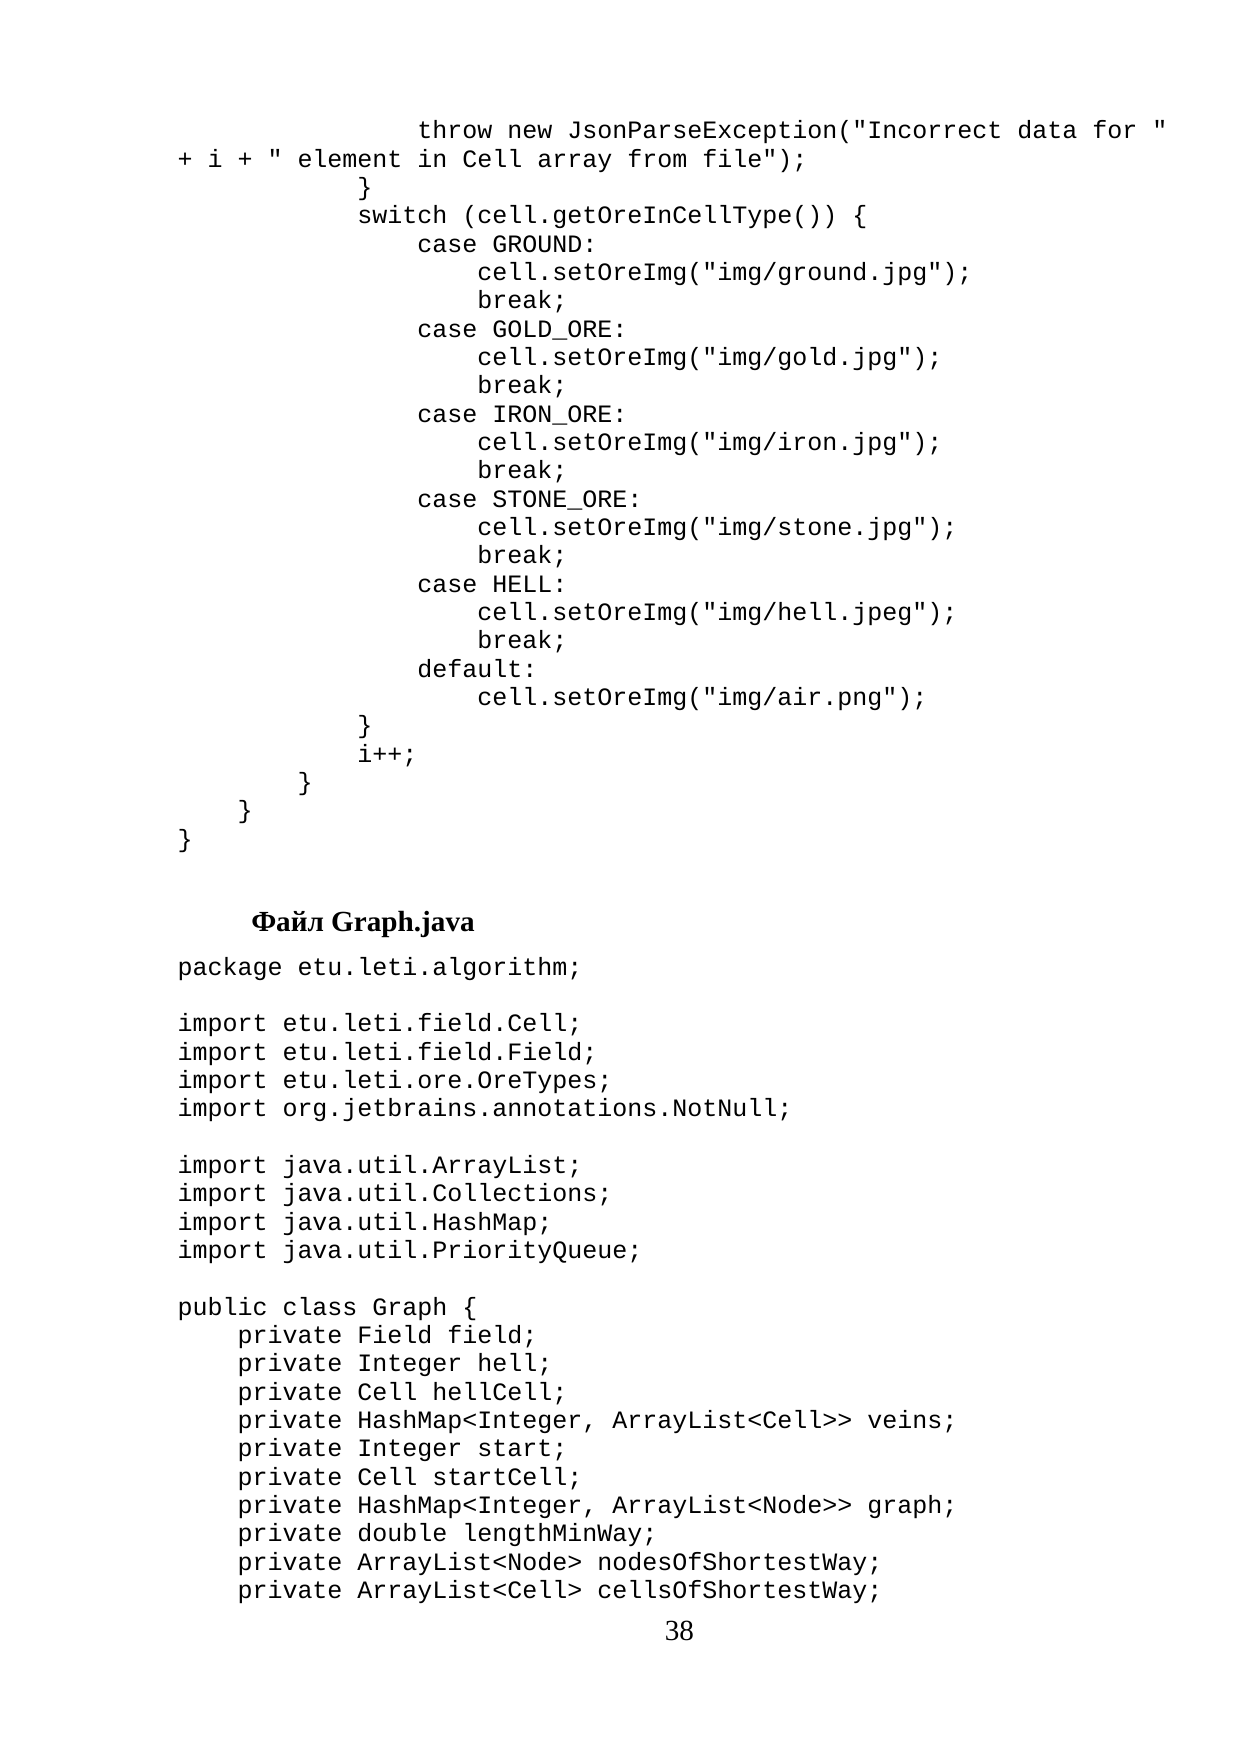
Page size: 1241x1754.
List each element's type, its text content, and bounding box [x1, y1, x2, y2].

text break; [177, 543, 1181, 571]
text case HELL: [177, 571, 1181, 600]
text private ArrayList<Cell> cellsOfShortestWay; [177, 1578, 1181, 1606]
text private HashMap<Integer, ArrayList<Cell>> veins; [177, 1408, 1181, 1436]
text throw new JsonParseException("Incorrect data for " + i + " element in Cell array from file"); [177, 118, 1181, 175]
text } [177, 713, 1181, 741]
text package etu.leti.algorithm; [177, 954, 1181, 983]
text break; [177, 458, 1181, 486]
text } [177, 826, 1181, 855]
text private Cell hellCell; [177, 1379, 1181, 1408]
text import org.jetbrains.annotations.NotNull; [177, 1096, 1181, 1124]
text break; [177, 373, 1181, 401]
text import java.util.Collections; [177, 1181, 1181, 1209]
text cell.setOreImg("img/stone.jpg"); [177, 515, 1181, 543]
text i++; [177, 741, 1181, 770]
text import etu.leti.ore.OreTypes; [177, 1068, 1181, 1096]
text private double lengthMinWay; [177, 1521, 1181, 1549]
text public class Graph { [177, 1294, 1181, 1323]
text break; [177, 628, 1181, 656]
text case GOLD_ORE: [177, 316, 1181, 345]
text private Integer start; [177, 1436, 1181, 1464]
text cell.setOreImg("img/air.png"); [177, 685, 1181, 713]
text import java.util.ArrayList; [177, 1153, 1181, 1181]
text import java.util.HashMap; [177, 1209, 1181, 1238]
text cell.setOreImg("img/iron.jpg"); [177, 430, 1181, 458]
text break; [177, 288, 1181, 316]
subtitle Файл Graph.java [177, 904, 1181, 937]
text private Cell startCell; [177, 1464, 1181, 1493]
text import etu.leti.field.Cell; [177, 1011, 1181, 1039]
text } [177, 770, 1181, 798]
text import java.util.PriorityQueue; [177, 1238, 1181, 1266]
text } [177, 175, 1181, 203]
text import etu.leti.field.Field; [177, 1039, 1181, 1068]
text default: [177, 656, 1181, 685]
text cell.setOreImg("img/ground.jpg"); [177, 260, 1181, 288]
text cell.setOreImg("img/gold.jpg"); [177, 345, 1181, 373]
text cell.setOreImg("img/hell.jpeg"); [177, 600, 1181, 628]
text private Field field; [177, 1323, 1181, 1351]
text private HashMap<Integer, ArrayList<Node>> graph; [177, 1493, 1181, 1521]
text case GROUND: [177, 231, 1181, 260]
text } [177, 798, 1181, 826]
text switch (cell.getOreInCellType()) { [177, 203, 1181, 231]
text private ArrayList<Node> nodesOfShortestWay; [177, 1549, 1181, 1578]
text case STONE_ORE: [177, 486, 1181, 515]
text case IRON_ORE: [177, 401, 1181, 430]
text private Integer hell; [177, 1351, 1181, 1379]
